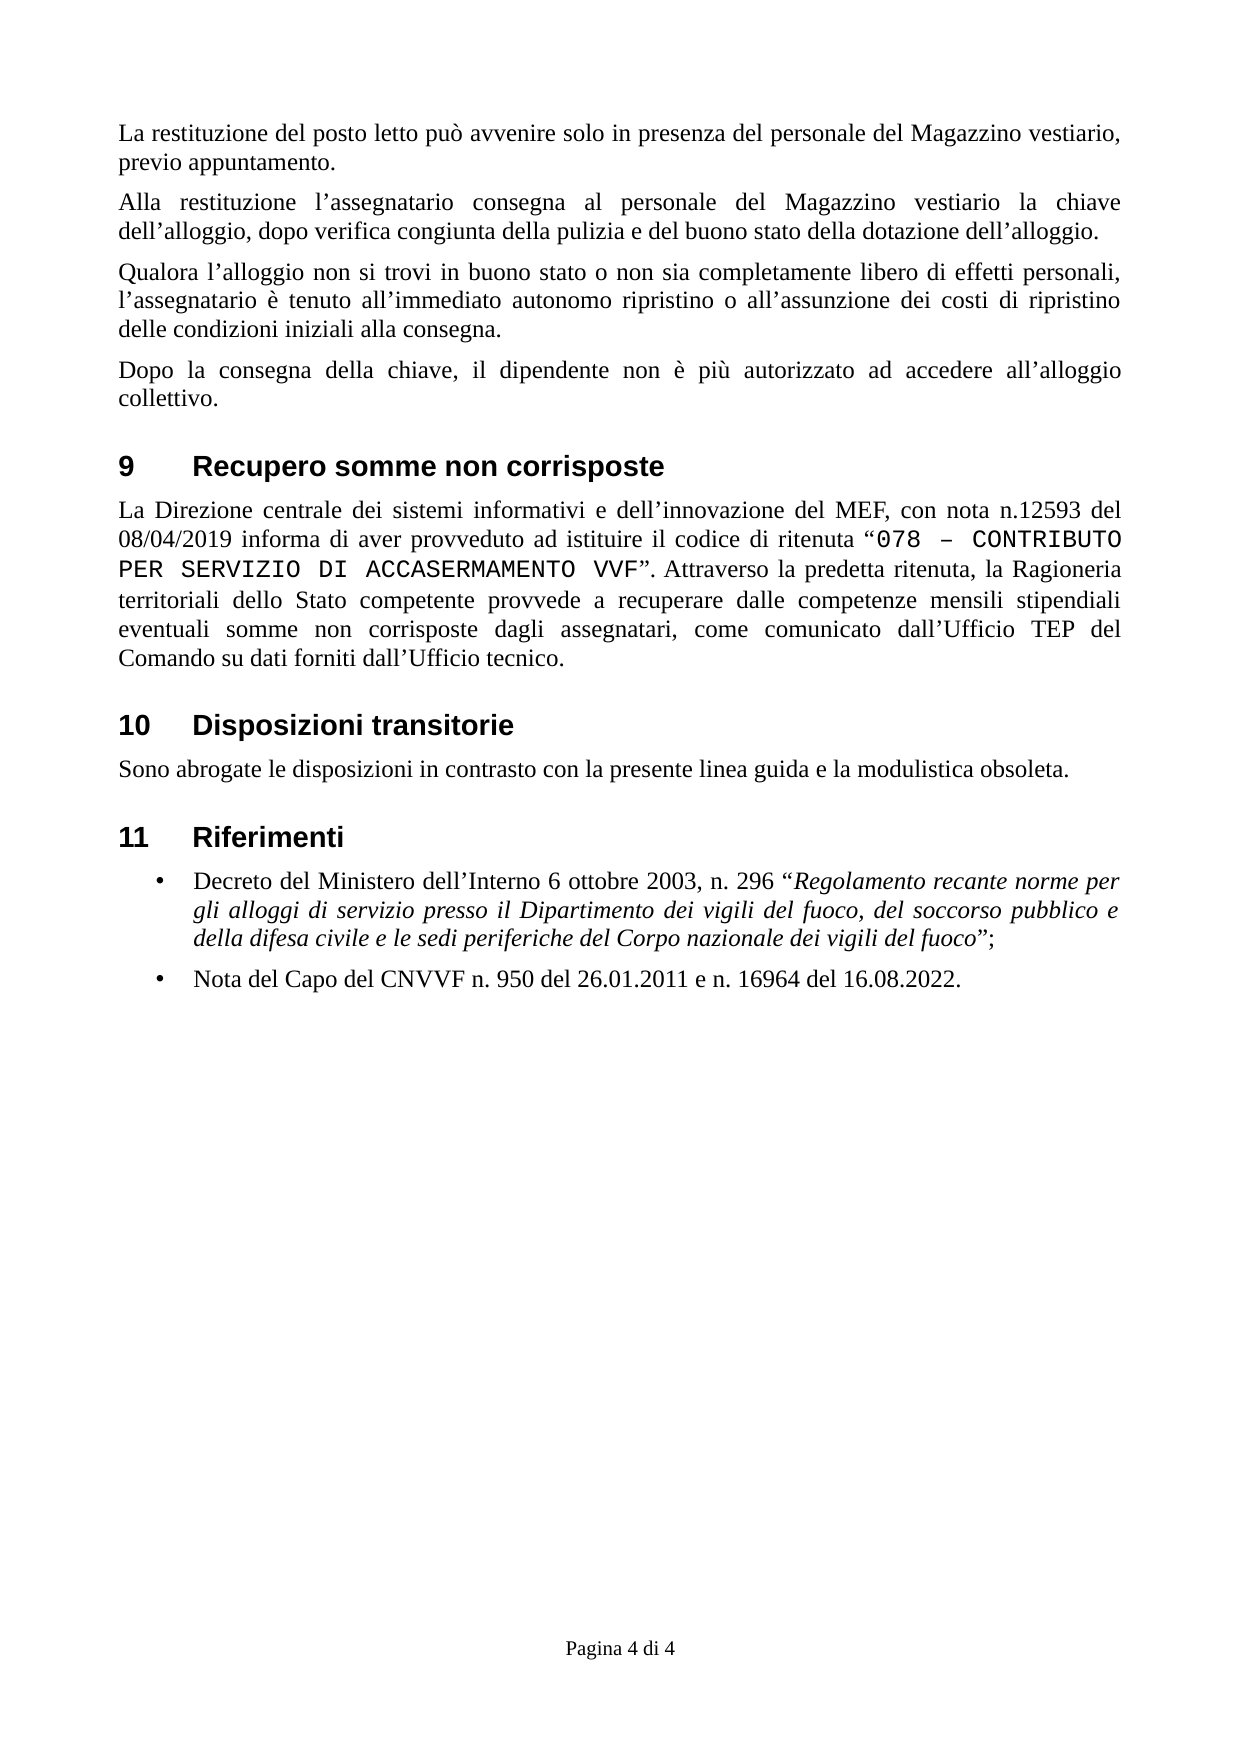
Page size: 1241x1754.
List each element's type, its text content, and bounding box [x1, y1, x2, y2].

subtitle Recupero somme non corrisposte [118, 449, 1122, 482]
text La Direzione centrale dei sistemi informativi e dell’innovazione del MEF, con nota n.12593 del 08/04/2019 informa di aver provveduto ad istituire il codice di ritenuta “078 – CONTRIBUTO PER SERVIZIO DI ACCASERMAMENTO VVF”. Attraverso la predetta ritenuta, la Ragioneria territoriali dello Stato competente provvede a recuperare dalle competenze mensili stipendiali eventuali somme non corrisposte dagli assegnatari, come comunicato dall’Ufficio TEP del Comando su dati forniti dall’Ufficio tecnico. [118, 495, 1122, 672]
subtitle Disposizioni transitorie [118, 708, 1122, 742]
list Nota del Capo del CNVVF n. 950 del 26.01.2011 e n. 16964 del 16.08.2022. [156, 964, 1122, 993]
text Dopo la consegna della chiave, il dipendente non è più autorizzato ad accedere all’alloggio collettivo. [118, 355, 1122, 412]
text Alla restituzione l’assegnatario consegna al personale del Magazzino vestiario la chiave dell’alloggio, dopo verifica congiunta della pulizia e del buono stato della dotazione dell’alloggio. [118, 187, 1122, 245]
list Decreto del Ministero dell’Interno 6 ottobre 2003, n. 296 “Regolamento recante norme per gli alloggi di servizio presso il Dipartimento dei vigili del fuoco, del soccorso pubblico e della difesa civile e le sedi periferiche del Corpo nazionale dei vigili del fuoco”; [156, 866, 1122, 952]
subtitle Riferimenti [118, 820, 1122, 853]
text Qualora l’alloggio non si trovi in buono stato o non sia completamente libero di effetti personali, l’assegnatario è tenuto all’immediato autonomo ripristino o all’assunzione dei costi di ripristino delle condizioni iniziali alla consegna. [118, 257, 1122, 343]
text La restituzione del posto letto può avvenire solo in presenza del personale del Magazzino vestiario, previo appuntamento. [118, 118, 1122, 176]
text Sono abrogate le disposizioni in contrasto con la presente linea guida e la modulistica obsoleta. [118, 754, 1122, 783]
